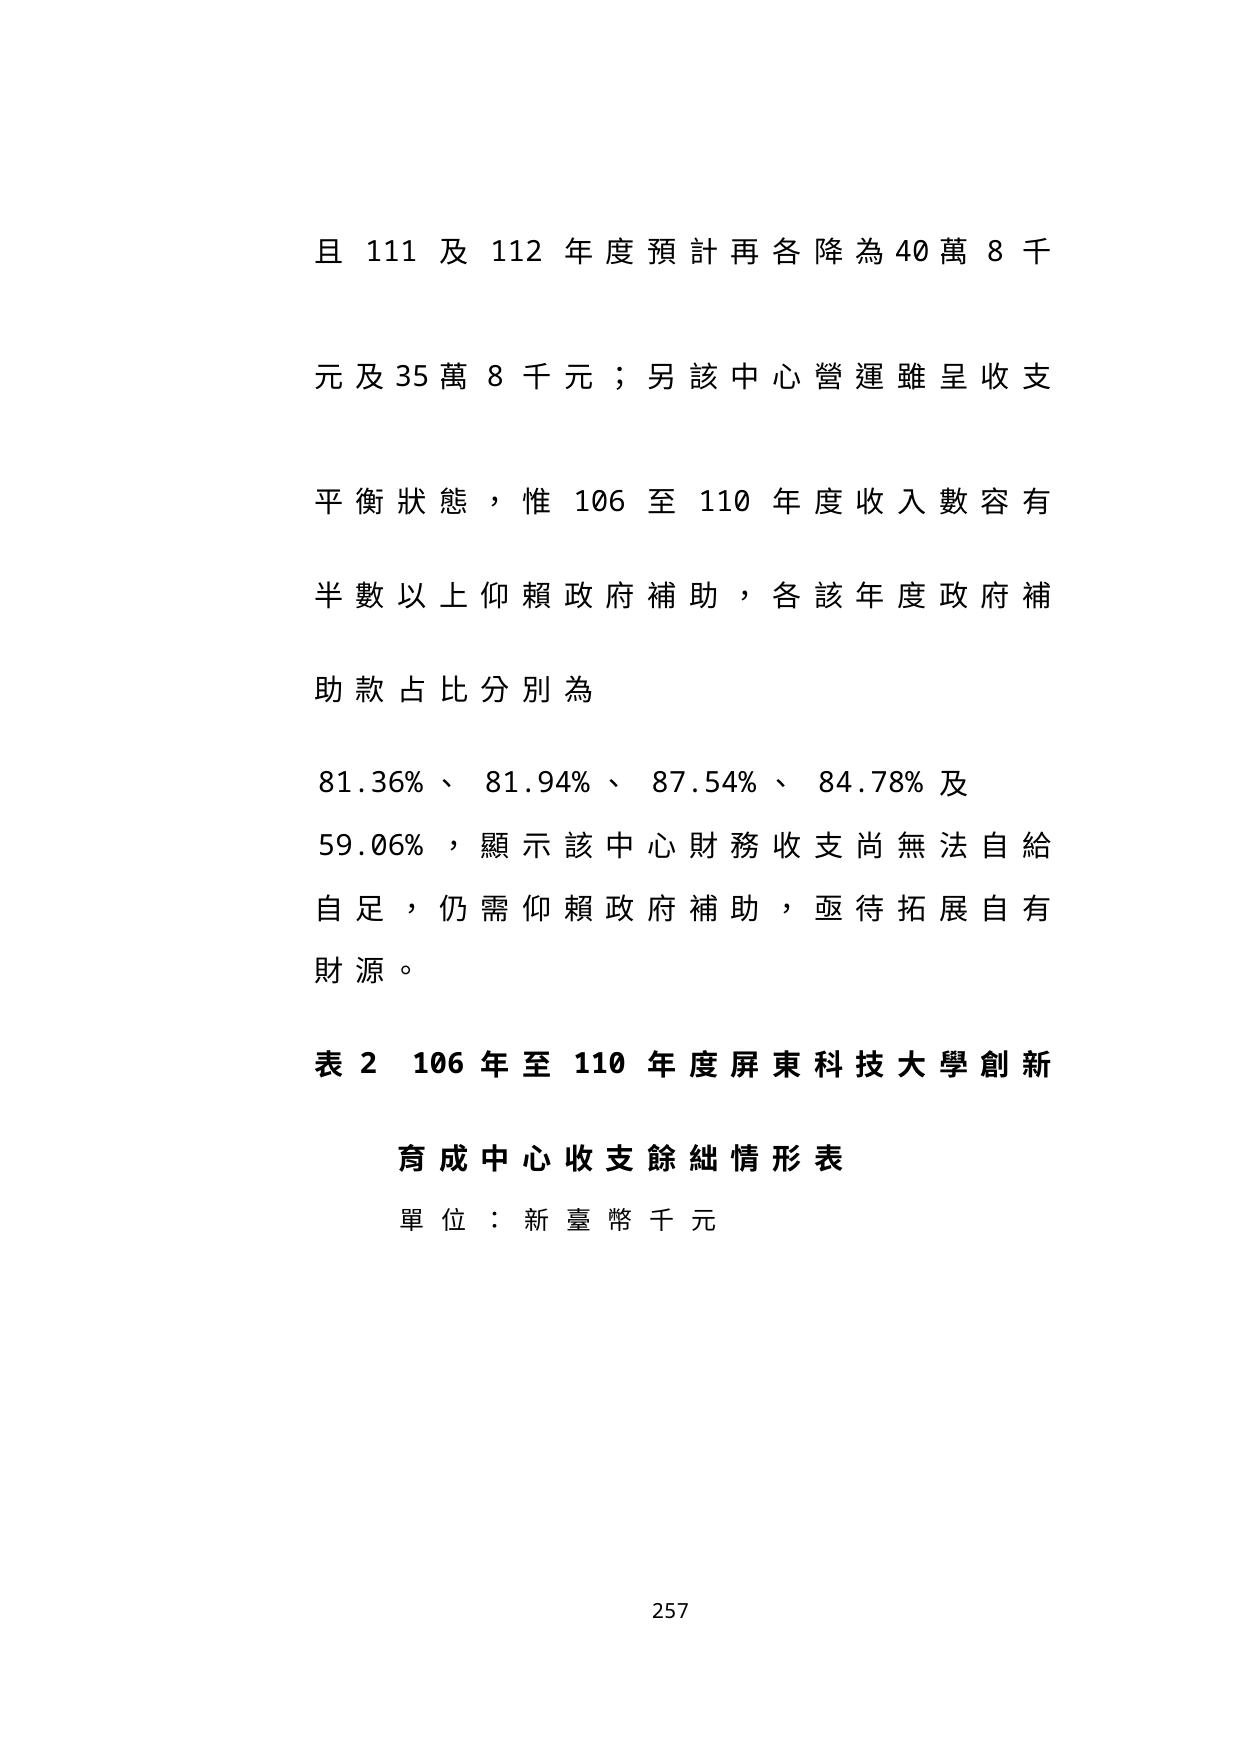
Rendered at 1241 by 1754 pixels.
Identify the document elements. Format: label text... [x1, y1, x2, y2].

text 表2 106年至110年度屏東科技大學創新育成中心收支餘絀情形表 單位：新臺幣千元 [271, 990, 1058, 1240]
text 且111及112年度預計再各降為40萬8千元及35萬8千元；另該中心營運雖呈收支平衡狀態，惟106至110年度收入數容有半數以上仰賴政府補助，各該年度政府補助款占比分別為81.36%、81.94%、87.54%、84.78%及59.06%，顯示該中心財務收支尚無法自給自足，仍需仰賴政府補助，亟待拓展自有財源。 [271, 177, 1058, 990]
